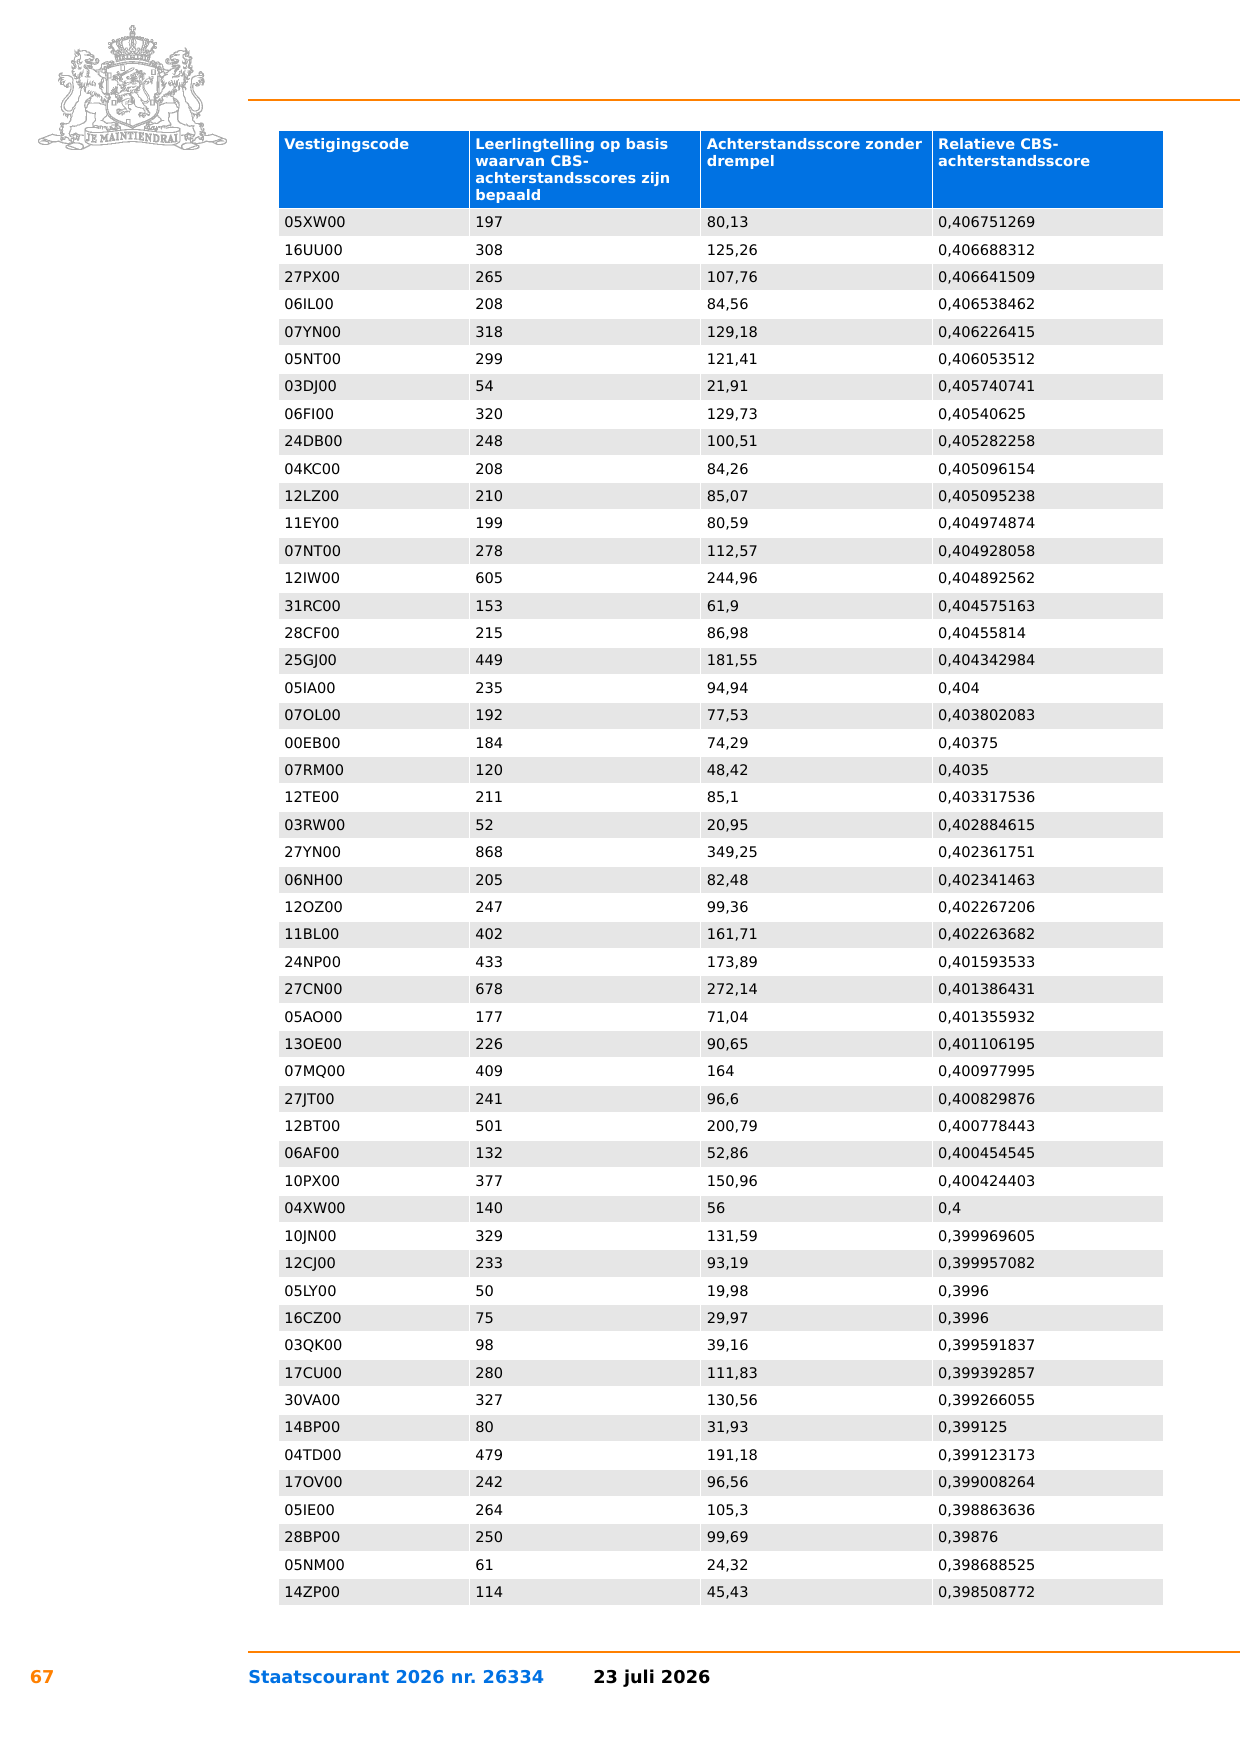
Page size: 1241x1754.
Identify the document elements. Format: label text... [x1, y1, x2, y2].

table_header Vestigingscode [279, 131, 469, 208]
table_cell 0,400424403 [933, 1168, 1163, 1194]
table_cell 318 [470, 319, 700, 345]
table_cell 27CN00 [279, 976, 469, 1003]
table_cell 0,404575163 [933, 593, 1163, 619]
table_cell 868 [470, 839, 700, 866]
table_cell 107,76 [701, 264, 932, 290]
table_cell 177 [470, 1004, 700, 1030]
table_cell 24,32 [701, 1552, 932, 1578]
table_cell 0,402361751 [933, 839, 1163, 866]
table_cell 0,403317536 [933, 785, 1163, 811]
table_cell 17CU00 [279, 1360, 469, 1386]
table_cell 10JN00 [279, 1223, 469, 1249]
table_cell 0,402341463 [933, 867, 1163, 893]
table_cell 199 [470, 511, 700, 537]
table_cell 112,57 [701, 538, 932, 564]
table_cell 0,405095238 [933, 483, 1163, 509]
table_header Achterstandsscore zonder drempel [701, 131, 932, 208]
table_cell 184 [470, 730, 700, 756]
table_cell 03QK00 [279, 1333, 469, 1359]
table_cell 605 [470, 565, 700, 592]
table_cell 299 [470, 346, 700, 373]
table_cell 05NT00 [279, 346, 469, 373]
table_cell 0,400977995 [933, 1059, 1163, 1085]
table_cell 208 [470, 456, 700, 482]
table_cell 82,48 [701, 867, 932, 893]
table_cell 31,93 [701, 1415, 932, 1441]
table_cell 85,1 [701, 785, 932, 811]
table_cell 99,69 [701, 1524, 932, 1551]
table_cell 0,399008264 [933, 1470, 1163, 1496]
table_cell 244,96 [701, 565, 932, 592]
table_cell 61,9 [701, 593, 932, 619]
table_cell 06NH00 [279, 867, 469, 893]
table_cell 0,40455814 [933, 620, 1163, 647]
table_cell 50 [470, 1278, 700, 1304]
table_cell 0,398688525 [933, 1552, 1163, 1578]
table_cell 0,405740741 [933, 374, 1163, 400]
table_cell 25GJ00 [279, 648, 469, 674]
table_cell 0,401106195 [933, 1031, 1163, 1057]
table_cell 265 [470, 264, 700, 290]
table_cell 75 [470, 1305, 700, 1331]
table_cell 111,83 [701, 1360, 932, 1386]
table_cell 233 [470, 1250, 700, 1277]
table_cell 264 [470, 1497, 700, 1523]
table_cell 21,91 [701, 374, 932, 400]
table_cell 48,42 [701, 757, 932, 783]
table_cell 377 [470, 1168, 700, 1194]
table_cell 05IE00 [279, 1497, 469, 1523]
table_cell 129,18 [701, 319, 932, 345]
table_cell 0,399125 [933, 1415, 1163, 1441]
table_cell 96,6 [701, 1086, 932, 1112]
table_cell 07MQ00 [279, 1059, 469, 1085]
table_cell 329 [470, 1223, 700, 1249]
table_cell 0,406538462 [933, 291, 1163, 318]
table_cell 00EB00 [279, 730, 469, 756]
table_cell 0,400454545 [933, 1141, 1163, 1167]
table_cell 07OL00 [279, 703, 469, 729]
table_cell 197 [470, 209, 700, 236]
table_cell 0,402263682 [933, 922, 1163, 948]
table_cell 121,41 [701, 346, 932, 373]
table_cell 13OE00 [279, 1031, 469, 1057]
table_cell 0,40375 [933, 730, 1163, 756]
table_cell 0,39876 [933, 1524, 1163, 1551]
table_cell 208 [470, 291, 700, 318]
table_cell 52,86 [701, 1141, 932, 1167]
table_cell 71,04 [701, 1004, 932, 1030]
table_cell 242 [470, 1470, 700, 1496]
table_cell 27JT00 [279, 1086, 469, 1112]
table_cell 80,59 [701, 511, 932, 537]
table_cell 0,406688312 [933, 237, 1163, 263]
table_cell 52 [470, 812, 700, 838]
table_cell 215 [470, 620, 700, 647]
table_cell 0,400829876 [933, 1086, 1163, 1112]
table_cell 86,98 [701, 620, 932, 647]
table_cell 0,399392857 [933, 1360, 1163, 1386]
picture [38, 25, 227, 150]
table_cell 0,3996 [933, 1278, 1163, 1304]
table_cell 16UU00 [279, 237, 469, 263]
table_cell 164 [701, 1059, 932, 1085]
table_cell 0,405282258 [933, 429, 1163, 455]
table_cell 27YN00 [279, 839, 469, 866]
table_cell 235 [470, 675, 700, 701]
table_cell 12OZ00 [279, 894, 469, 921]
table_cell 349,25 [701, 839, 932, 866]
table_cell 28BP00 [279, 1524, 469, 1551]
table_cell 129,73 [701, 401, 932, 427]
table_cell 45,43 [701, 1579, 932, 1605]
table_cell 07NT00 [279, 538, 469, 564]
table_cell 05LY00 [279, 1278, 469, 1304]
table_cell 05AO00 [279, 1004, 469, 1030]
table_cell 0,399957082 [933, 1250, 1163, 1277]
table_cell 0,40540625 [933, 401, 1163, 427]
table_cell 12LZ00 [279, 483, 469, 509]
table_cell 05NM00 [279, 1552, 469, 1578]
table_cell 12IW00 [279, 565, 469, 592]
table_cell 11BL00 [279, 922, 469, 948]
table_cell 433 [470, 949, 700, 975]
table_cell 0,404892562 [933, 565, 1163, 592]
table_cell 10PX00 [279, 1168, 469, 1194]
table_cell 211 [470, 785, 700, 811]
table_cell 93,19 [701, 1250, 932, 1277]
table_cell 173,89 [701, 949, 932, 975]
table_cell 29,97 [701, 1305, 932, 1331]
table_cell 120 [470, 757, 700, 783]
table_cell 12TE00 [279, 785, 469, 811]
table_cell 12BT00 [279, 1113, 469, 1140]
table_cell 131,59 [701, 1223, 932, 1249]
table_cell 272,14 [701, 976, 932, 1003]
table_cell 0,4 [933, 1196, 1163, 1222]
table_cell 39,16 [701, 1333, 932, 1359]
table_cell 0,403802083 [933, 703, 1163, 729]
table_cell 247 [470, 894, 700, 921]
table_cell 0,401386431 [933, 976, 1163, 1003]
table_cell 85,07 [701, 483, 932, 509]
table_cell 0,406641509 [933, 264, 1163, 290]
table_cell 24DB00 [279, 429, 469, 455]
table_cell 04TD00 [279, 1442, 469, 1468]
table_cell 105,3 [701, 1497, 932, 1523]
table_cell 0,406751269 [933, 209, 1163, 236]
table_cell 308 [470, 237, 700, 263]
table_cell 06FI00 [279, 401, 469, 427]
table_cell 181,55 [701, 648, 932, 674]
table_cell 04XW00 [279, 1196, 469, 1222]
table_cell 98 [470, 1333, 700, 1359]
table_cell 56 [701, 1196, 932, 1222]
table_cell 99,36 [701, 894, 932, 921]
table_cell 0,3996 [933, 1305, 1163, 1331]
table_cell 678 [470, 976, 700, 1003]
table_cell 140 [470, 1196, 700, 1222]
table_cell 409 [470, 1059, 700, 1085]
table_cell 191,18 [701, 1442, 932, 1468]
table_cell 0,399266055 [933, 1387, 1163, 1414]
table_cell 05IA00 [279, 675, 469, 701]
table_header Relatieve CBS-achterstandsscore [933, 131, 1163, 208]
table_cell 479 [470, 1442, 700, 1468]
table_cell 90,65 [701, 1031, 932, 1057]
table_cell 114 [470, 1579, 700, 1605]
table_cell 0,398863636 [933, 1497, 1163, 1523]
table_cell 0,405096154 [933, 456, 1163, 482]
table_cell 84,26 [701, 456, 932, 482]
table_cell 11EY00 [279, 511, 469, 537]
table_cell 192 [470, 703, 700, 729]
table_cell 226 [470, 1031, 700, 1057]
table_cell 14ZP00 [279, 1579, 469, 1605]
table_cell 0,400778443 [933, 1113, 1163, 1140]
table_cell 100,51 [701, 429, 932, 455]
table_cell 54 [470, 374, 700, 400]
table_cell 0,401355932 [933, 1004, 1163, 1030]
table_cell 200,79 [701, 1113, 932, 1140]
table_cell 327 [470, 1387, 700, 1414]
table_cell 84,56 [701, 291, 932, 318]
table_cell 125,26 [701, 237, 932, 263]
table_cell 80 [470, 1415, 700, 1441]
table_cell 320 [470, 401, 700, 427]
table_cell 402 [470, 922, 700, 948]
table_cell 20,95 [701, 812, 932, 838]
table_cell 31RC00 [279, 593, 469, 619]
table_cell 210 [470, 483, 700, 509]
table_cell 0,404 [933, 675, 1163, 701]
table_cell 05XW00 [279, 209, 469, 236]
table_cell 94,94 [701, 675, 932, 701]
table_cell 130,56 [701, 1387, 932, 1414]
table_cell 30VA00 [279, 1387, 469, 1414]
table_cell 0,404928058 [933, 538, 1163, 564]
table_cell 04KC00 [279, 456, 469, 482]
table_cell 0,4035 [933, 757, 1163, 783]
table_cell 61 [470, 1552, 700, 1578]
table_cell 0,401593533 [933, 949, 1163, 975]
table_cell 06AF00 [279, 1141, 469, 1167]
table_cell 80,13 [701, 209, 932, 236]
table_cell 0,399969605 [933, 1223, 1163, 1249]
table_cell 74,29 [701, 730, 932, 756]
table_cell 250 [470, 1524, 700, 1551]
table_cell 12CJ00 [279, 1250, 469, 1277]
table_cell 161,71 [701, 922, 932, 948]
table_cell 77,53 [701, 703, 932, 729]
table_cell 449 [470, 648, 700, 674]
table_cell 278 [470, 538, 700, 564]
table_cell 0,402267206 [933, 894, 1163, 921]
table_cell 28CF00 [279, 620, 469, 647]
table_cell 280 [470, 1360, 700, 1386]
table_cell 150,96 [701, 1168, 932, 1194]
table_cell 0,399591837 [933, 1333, 1163, 1359]
table_cell 03RW00 [279, 812, 469, 838]
table_cell 501 [470, 1113, 700, 1140]
table_cell 0,406226415 [933, 319, 1163, 345]
table_header Leerlingtelling op basis waarvan CBS-achterstandsscores zijn bepaald [470, 131, 700, 208]
table_cell 03DJ00 [279, 374, 469, 400]
table_cell 16CZ00 [279, 1305, 469, 1331]
table_cell 0,404342984 [933, 648, 1163, 674]
table_cell 0,404974874 [933, 511, 1163, 537]
table_cell 132 [470, 1141, 700, 1167]
table_cell 17OV00 [279, 1470, 469, 1496]
table_cell 0,399123173 [933, 1442, 1163, 1468]
table_cell 27PX00 [279, 264, 469, 290]
table_cell 96,56 [701, 1470, 932, 1496]
table_cell 06IL00 [279, 291, 469, 318]
table_cell 241 [470, 1086, 700, 1112]
table_cell 07YN00 [279, 319, 469, 345]
table_cell 0,406053512 [933, 346, 1163, 373]
table_cell 0,402884615 [933, 812, 1163, 838]
table_cell 0,398508772 [933, 1579, 1163, 1605]
table_cell 07RM00 [279, 757, 469, 783]
table_cell 24NP00 [279, 949, 469, 975]
table_cell 205 [470, 867, 700, 893]
table_cell 14BP00 [279, 1415, 469, 1441]
table_cell 248 [470, 429, 700, 455]
table_cell 19,98 [701, 1278, 932, 1304]
table_cell 153 [470, 593, 700, 619]
